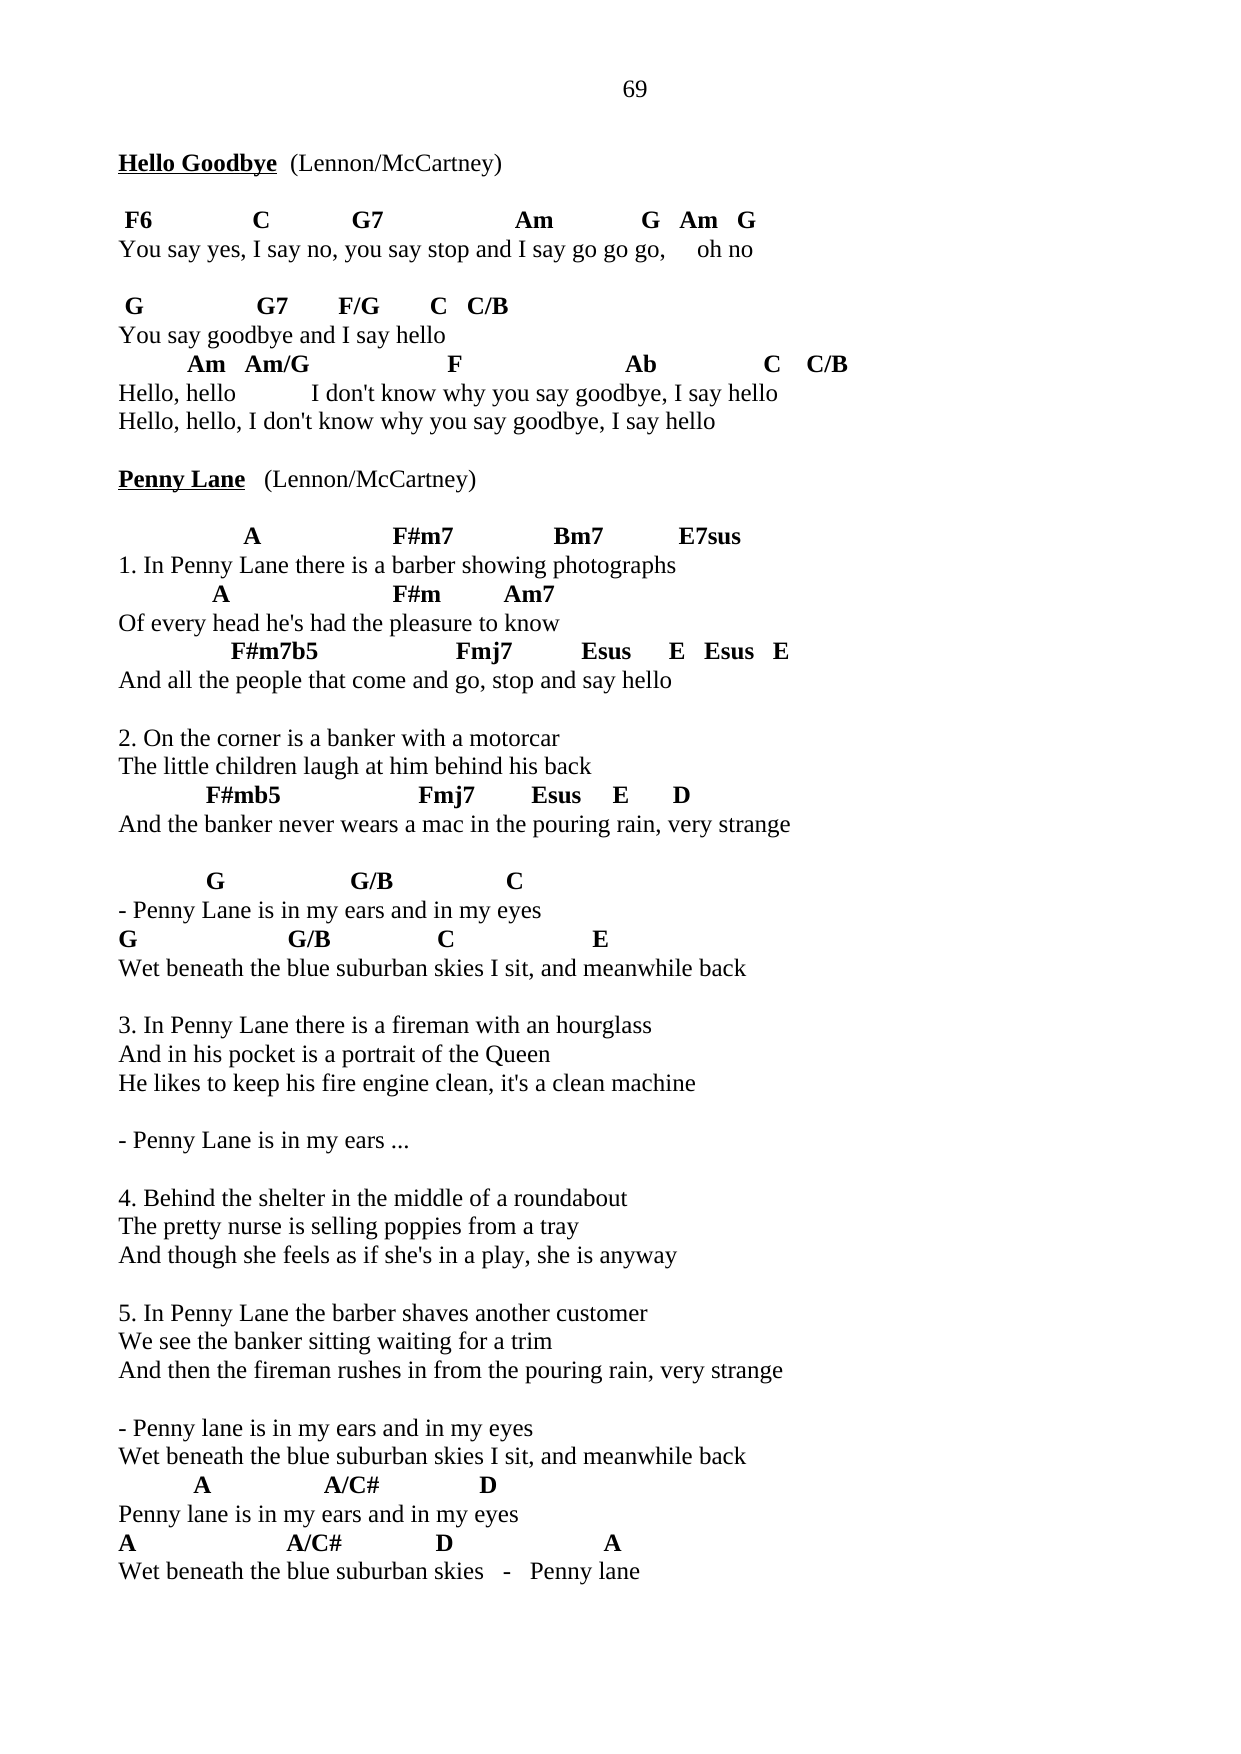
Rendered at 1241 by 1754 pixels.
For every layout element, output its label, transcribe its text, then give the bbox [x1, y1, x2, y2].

text Wet beneath the blue suburban skies I sit, and meanwhile back [118, 953, 1152, 981]
text Am Am/G F Ab C C/B [118, 349, 1152, 378]
text 5. In Penny Lane the barber shaves another customer [118, 1298, 1152, 1326]
text Of every head he's had the pleasure to know F#m7b5 Fmj7 Esus E Esus E [118, 608, 1152, 665]
text A F#m7 Bm7 E7sus [118, 521, 1152, 550]
text And all the people that come and go, stop and say hello [118, 665, 1152, 694]
text Wet beneath the blue suburban skies - Penny lane [118, 1556, 1152, 1585]
text - Penny lane is in my ears and in my eyes Wet beneath the blue suburban skies I sit, and meanwhile back A A/C# D Penny lane is in my ears and in my eyes [118, 1413, 1152, 1528]
text Hello, hello I don't know why you say goodbye, I say hello Hello, hello, I don't know why you say goodbye, I say hello [118, 378, 1152, 435]
text And in his pocket is a portrait of the Queen [118, 1039, 1152, 1068]
text A A/C# D A [118, 1528, 1152, 1556]
text G G7 F/G C C/B You say goodbye and I say hello [118, 291, 1152, 349]
text You say yes, I say no, you say stop and I say go go go, oh no [118, 234, 1152, 263]
text Hello Goodbye (Lennon/McCartney) [118, 148, 1152, 176]
text The little children laugh at him behind his back F#mb5 Fmj7 Esus E D [118, 751, 1152, 809]
text 3. In Penny Lane there is a fireman with an hourglass [118, 981, 1152, 1039]
text 2. On the corner is a banker with a motorcar [118, 723, 1152, 751]
text And though she feels as if she's in a play, she is anyway [118, 1240, 1152, 1269]
text 4. Behind the shelter in the middle of a roundabout [118, 1183, 1152, 1211]
text Penny Lane (Lennon/McCartney) [118, 435, 1152, 521]
text He likes to keep his fire engine clean, it's a clean machine [118, 1068, 1152, 1096]
text - Penny Lane is in my ears ... [118, 1125, 1152, 1154]
text We see the banker sitting waiting for a trim [118, 1326, 1152, 1355]
text F6 C G7 Am G Am G [118, 205, 1152, 234]
text And the banker never wears a mac in the pouring rain, very strange [118, 809, 1152, 866]
text 1. In Penny Lane there is a barber showing photographs A F#m Am7 [118, 550, 1152, 608]
text - Penny Lane is in my ears and in my eyes G G/B C E [118, 895, 1152, 953]
text And then the fireman rushes in from the pouring rain, very strange [118, 1355, 1152, 1384]
text G G/B C [118, 866, 1152, 895]
text The pretty nurse is selling poppies from a tray [118, 1211, 1152, 1240]
